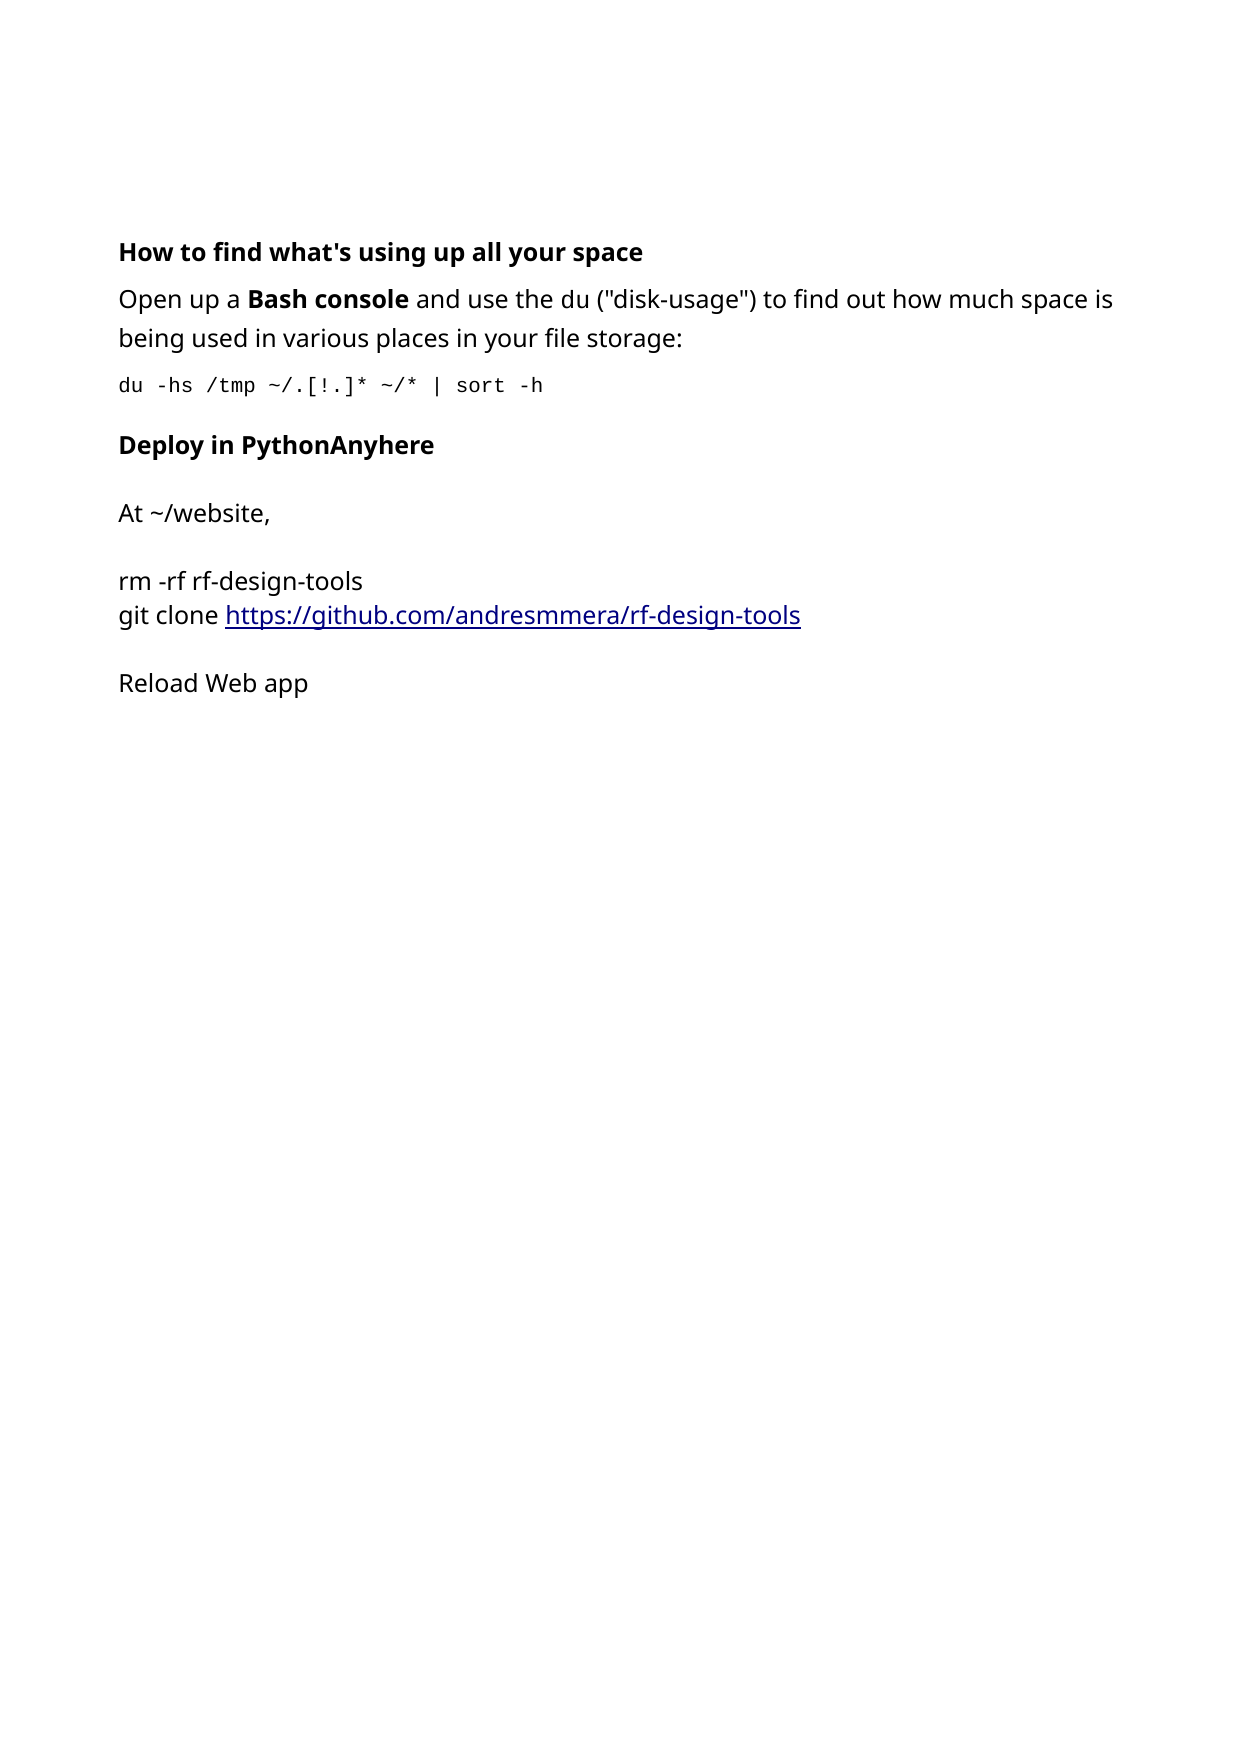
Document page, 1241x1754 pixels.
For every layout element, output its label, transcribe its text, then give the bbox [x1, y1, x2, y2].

subtitle How to find what's using up all your space [118, 235, 1122, 269]
text du -hs /tmp ~/.[!.]* ~/* | sort -h [118, 374, 1122, 398]
text rm -rf rf-design-tools [118, 564, 1122, 598]
text Deploy in PythonAnyhere [118, 428, 1122, 462]
text Reload Web app [118, 666, 1122, 700]
text At ~/website, [118, 496, 1122, 530]
text git clone https://github.com/andresmmera/rf-design-tools [118, 598, 1122, 632]
text Open up a Bash console and use the du ("disk-usage") to find out how much space is being used in various places in your file storage: [118, 281, 1122, 355]
